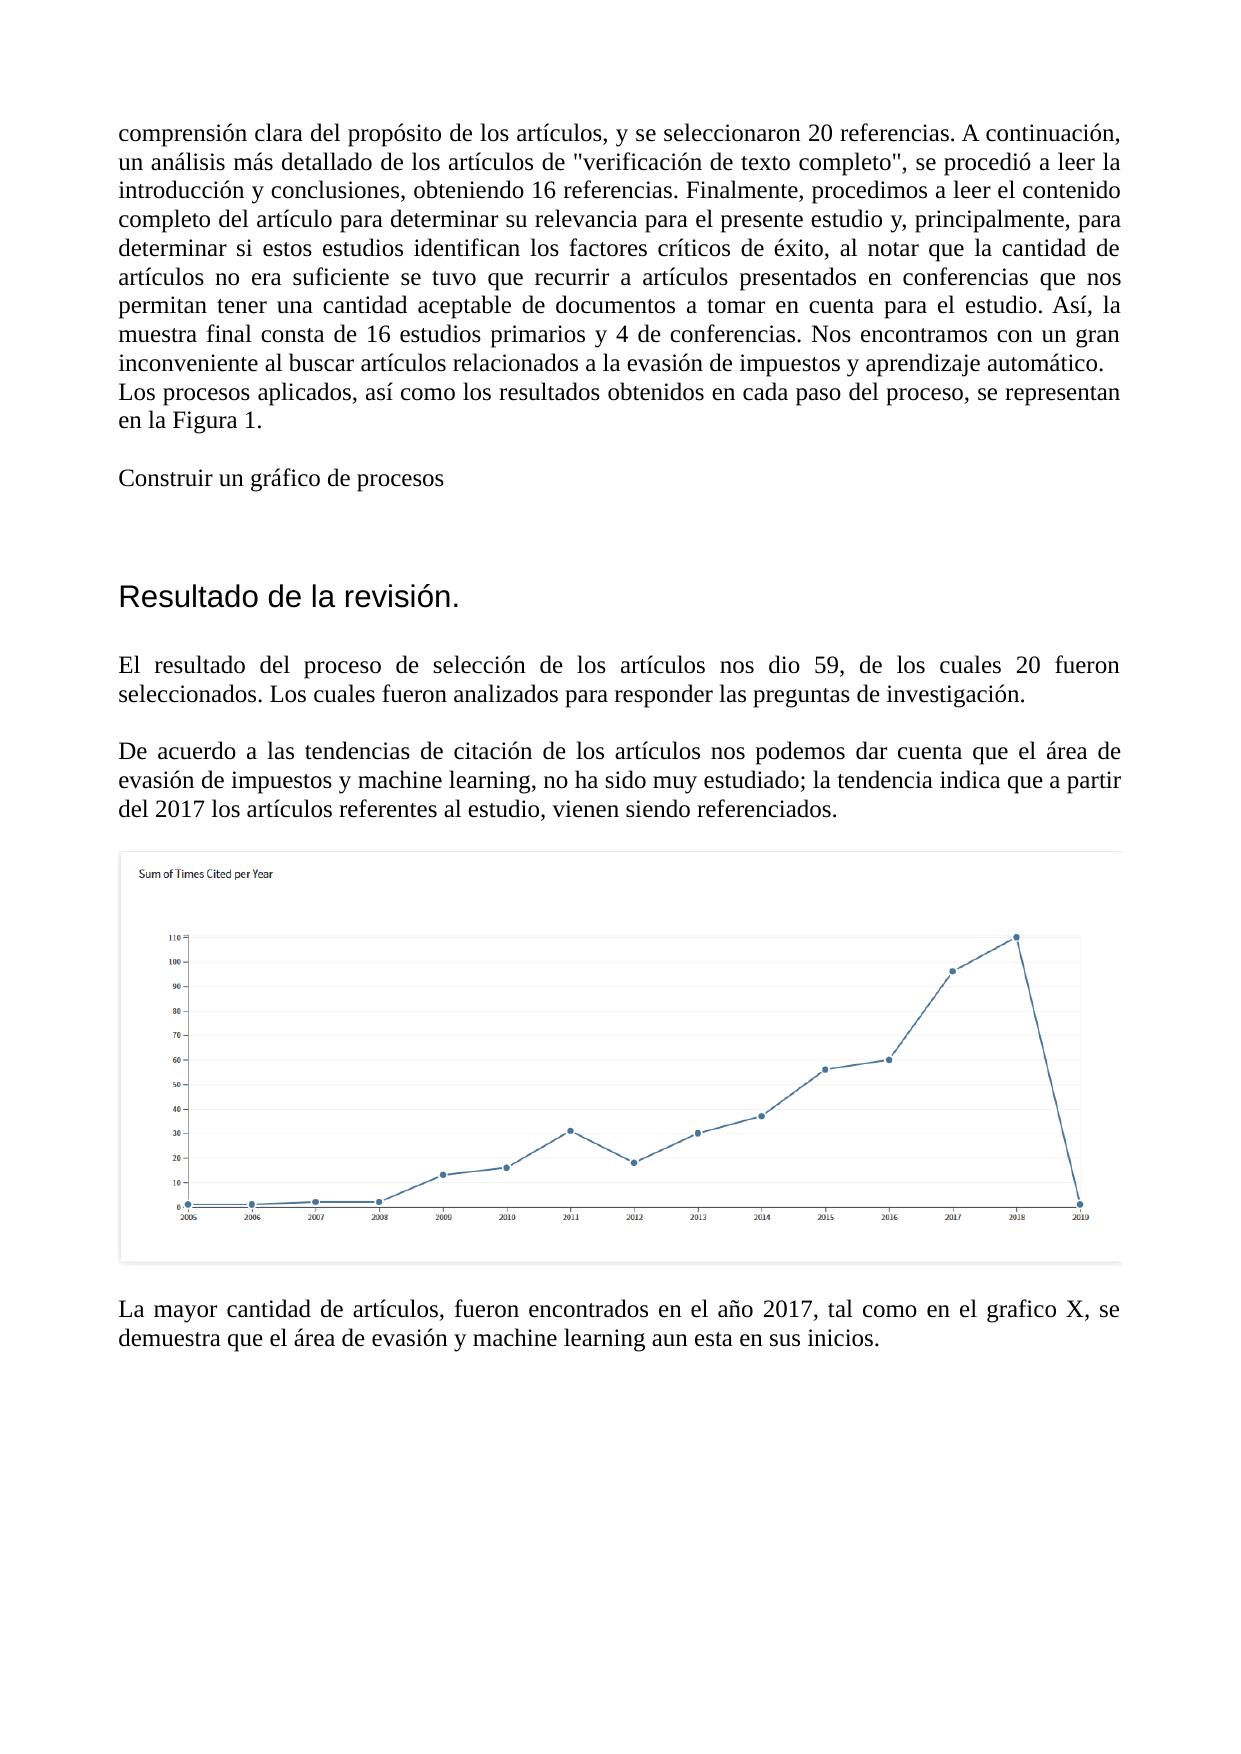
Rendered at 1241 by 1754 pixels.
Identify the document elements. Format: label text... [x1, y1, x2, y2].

text Construir un gráfico de procesos [118, 463, 1122, 492]
picture [118, 851, 1123, 1266]
text El resultado del proceso de selección de los artículos nos dio 59, de los cuales 20 fueron seleccionados. Los cuales fueron analizados para responder las preguntas de investigación. [118, 650, 1122, 707]
text Los procesos aplicados, así como los resultados obtenidos en cada paso del proceso, se representan en la Figura 1. [118, 377, 1122, 434]
text La mayor cantidad de artículos, fueron encontrados en el año 2017, tal como en el grafico X, se demuestra que el área de evasión y machine learning aun esta en sus inicios. [118, 1294, 1122, 1352]
text comprensión clara del propósito de los artículos, y se seleccionaron 20 referencias. A continuación, un análisis más detallado de los artículos de "verificación de texto completo", se procedió a leer la introducción y conclusiones, obteniendo 16 referencias. Finalmente, procedimos a leer el contenido completo del artículo para determinar su relevancia para el presente estudio y, principalmente, para determinar si estos estudios identifican los factores críticos de éxito, al notar que la cantidad de artículos no era suficiente se tuvo que recurrir a artículos presentados en conferencias que nos permitan tener una cantidad aceptable de documentos a tomar en cuenta para el estudio. Así, la muestra final consta de 16 estudios primarios y 4 de conferencias. Nos encontramos con un gran inconveniente al buscar artículos relacionados a la evasión de impuestos y aprendizaje automático. [118, 118, 1122, 377]
text De acuerdo a las tendencias de citación de los artículos nos podemos dar cuenta que el área de evasión de impuestos y machine learning, no ha sido muy estudiado; la tendencia indica que a partir del 2017 los artículos referentes al estudio, vienen siendo referenciados. [118, 736, 1122, 822]
text Resultado de la revisión. [118, 578, 1122, 614]
